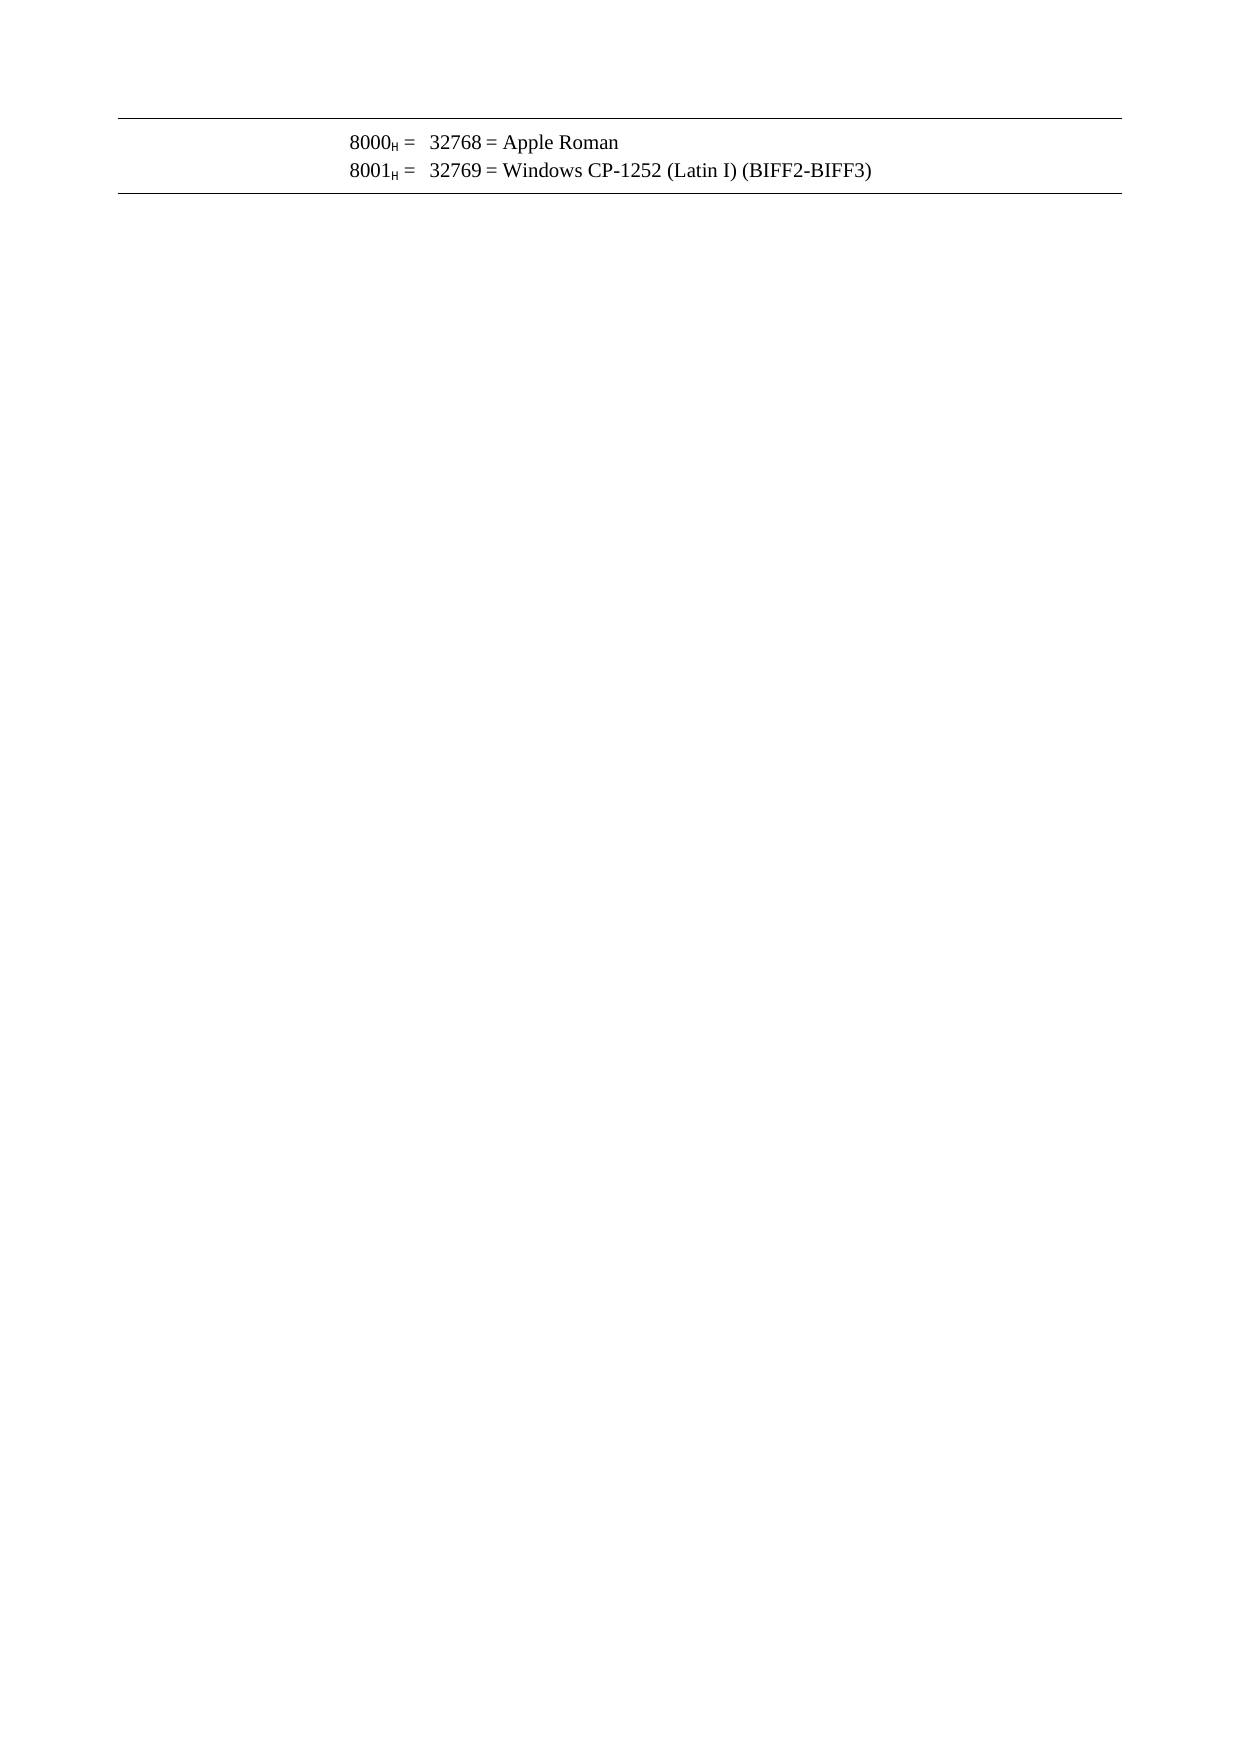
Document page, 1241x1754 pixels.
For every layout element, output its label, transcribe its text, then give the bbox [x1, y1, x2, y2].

table_cell 8000H = 32768 = Apple Roman 8001H = 32769 = Windows CP-1252 (Latin I) (BIFF2-BIFF3) [340, 119, 1122, 193]
table_cell [118, 119, 236, 193]
table_cell [236, 119, 340, 193]
